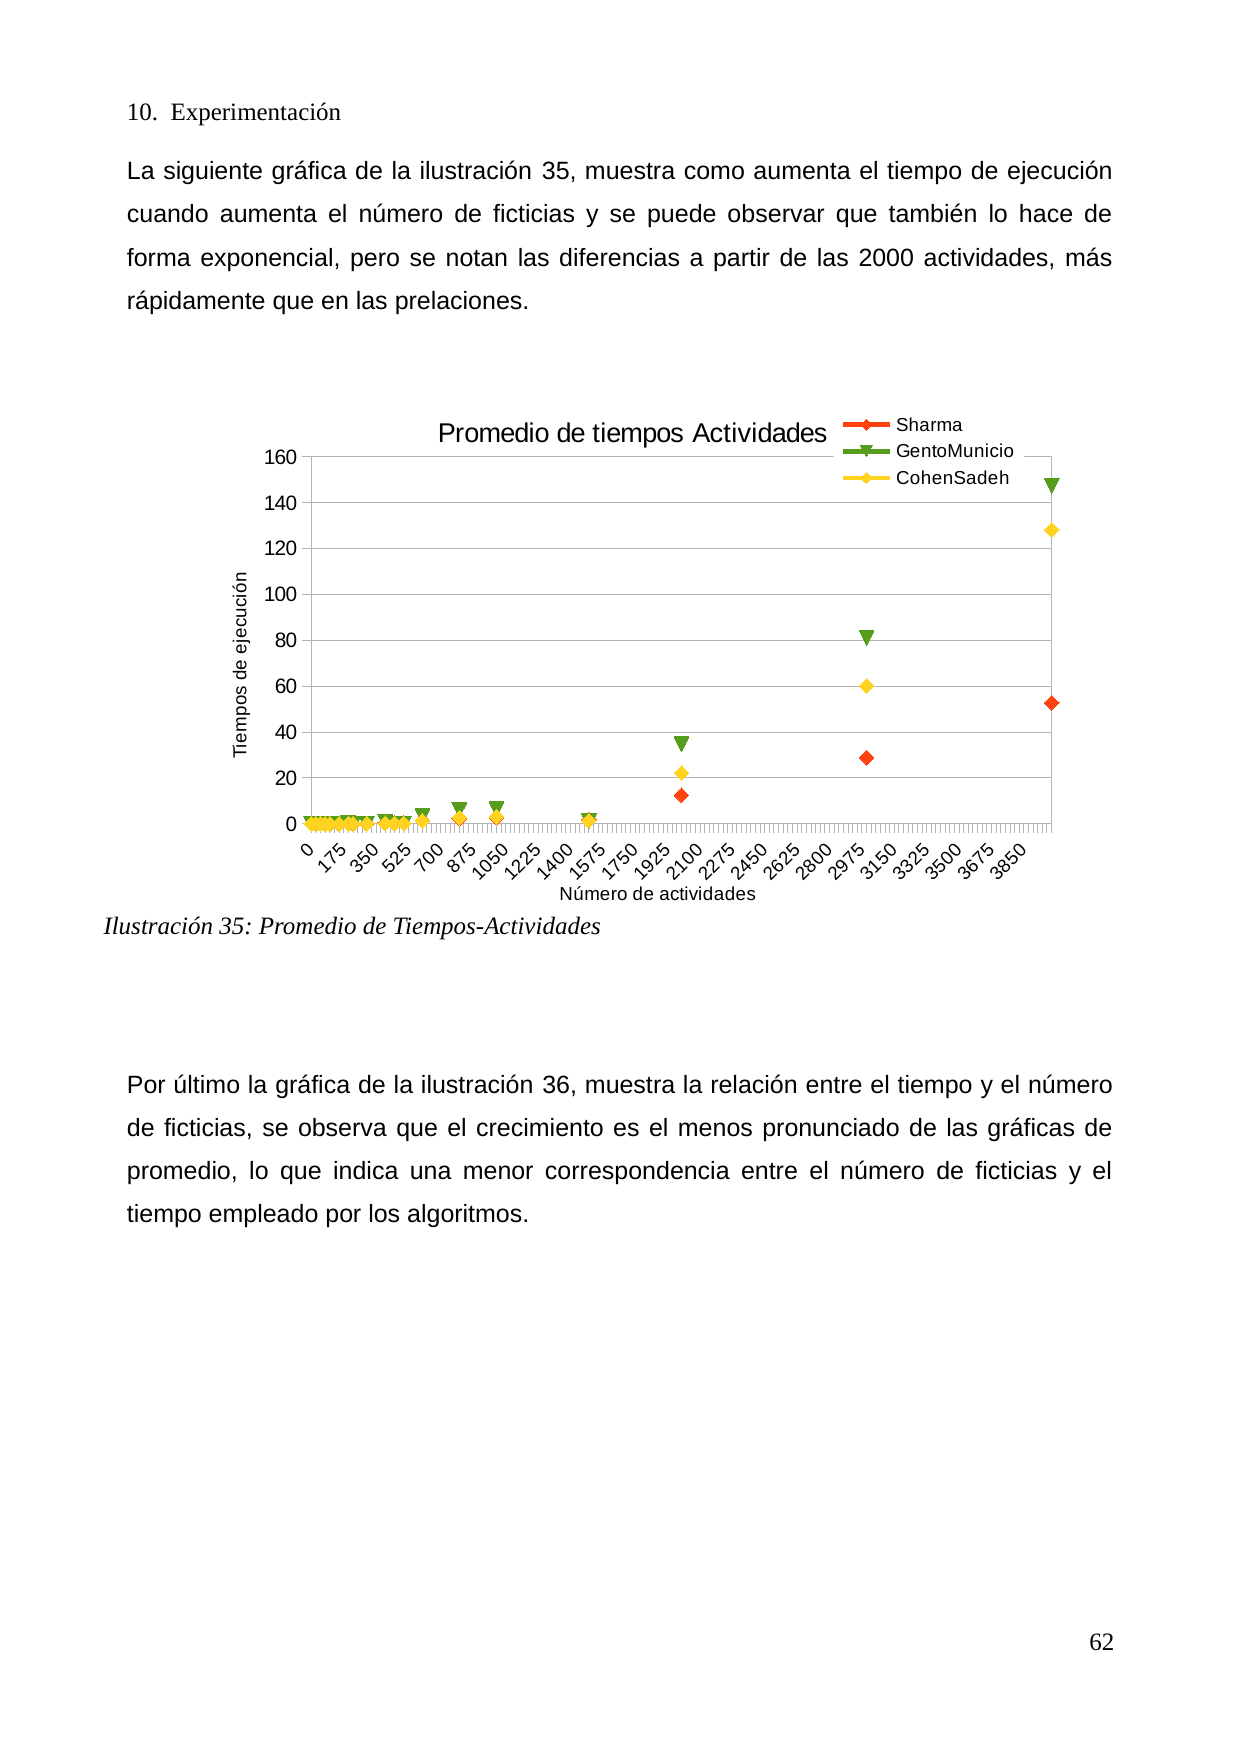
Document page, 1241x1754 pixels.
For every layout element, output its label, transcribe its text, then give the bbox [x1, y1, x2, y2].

text Ilustración 35: Promedio de Tiempos-Actividades [103, 410, 1193, 940]
text La siguiente gráfica de la ilustración 35, muestra como aumenta el tiempo de ejecución cuando aumenta el número de ficticias y se puede observar que también lo hace de forma exponencial, pero se notan las diferencias a partir de las 2000 actividades, más rápidamente que en las prelaciones. [127, 156, 1114, 314]
text Por último la gráfica de la ilustración 36, muestra la relación entre el tiempo y el número de ficticias, se observa que el crecimiento es el menos pronunciado de las gráficas de promedio, lo que indica una menor correspondencia entre el número de ficticias y el tiempo empleado por los algoritmos. [127, 1069, 1114, 1228]
